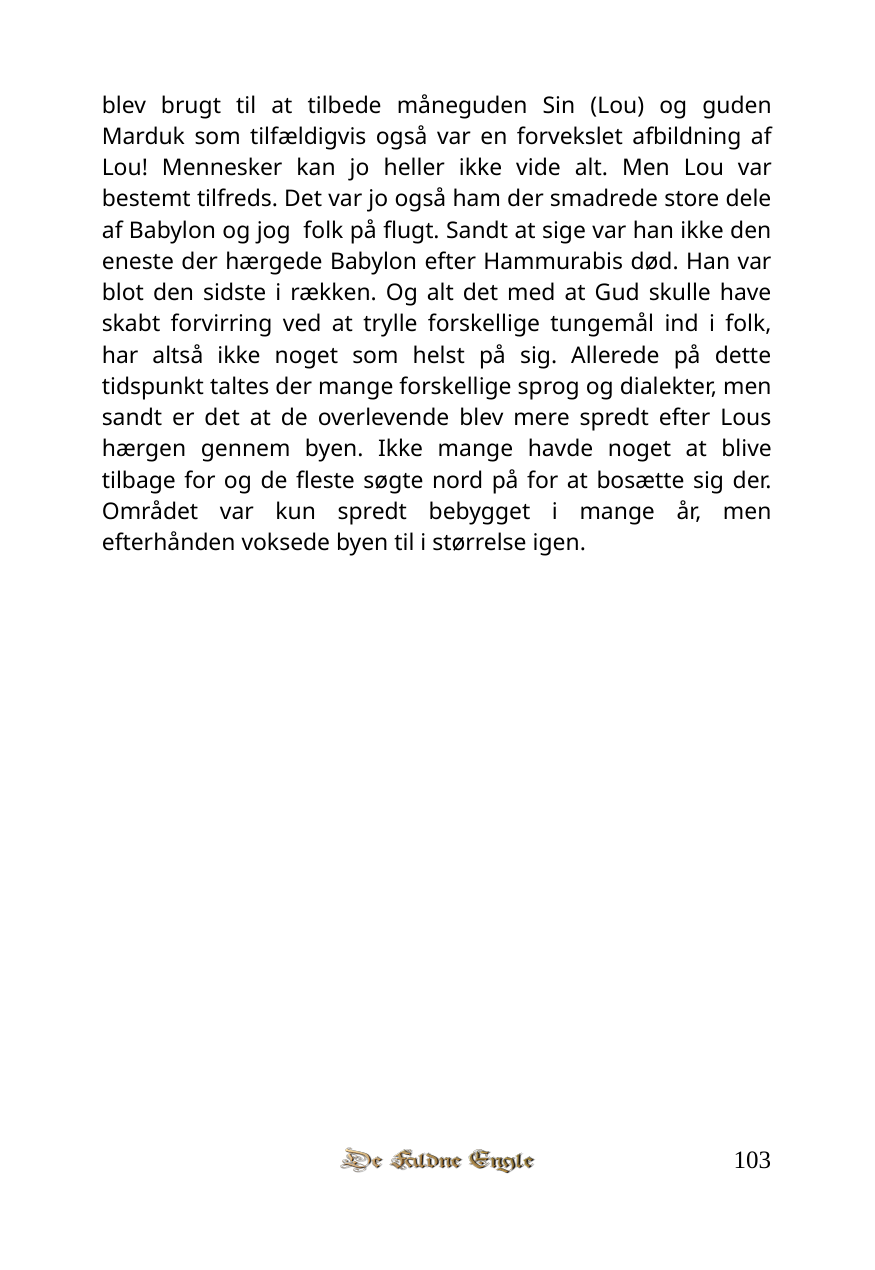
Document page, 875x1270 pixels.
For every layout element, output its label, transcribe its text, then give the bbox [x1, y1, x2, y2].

picture [337, 1145, 537, 1175]
text blev brugt til at tilbede måneguden Sin (Lou) og guden Marduk som tilfældigvis også var en forvekslet afbildning af Lou! Mennesker kan jo heller ikke vide alt. Men Lou var bestemt tilfreds. Det var jo også ham der smadrede store dele af Babylon og jog folk på flugt. Sandt at sige var han ikke den eneste der hærgede Babylon efter Hammurabis død. Han var blot den sidste i rækken. Og alt det med at Gud skulle have skabt forvirring ved at trylle forskellige tungemål ind i folk, har altså ikke noget som helst på sig. Allerede på dette tidspunkt taltes der mange forskellige sprog og dialekter, men sandt er det at de overlevende blev mere spredt efter Lous hærgen gennem byen. Ikke mange havde noget at blive tilbage for og de fleste søgte nord på for at bosætte sig der. Området var kun spredt bebygget i mange år, men efterhånden voksede byen til i størrelse igen. [102, 88, 772, 557]
